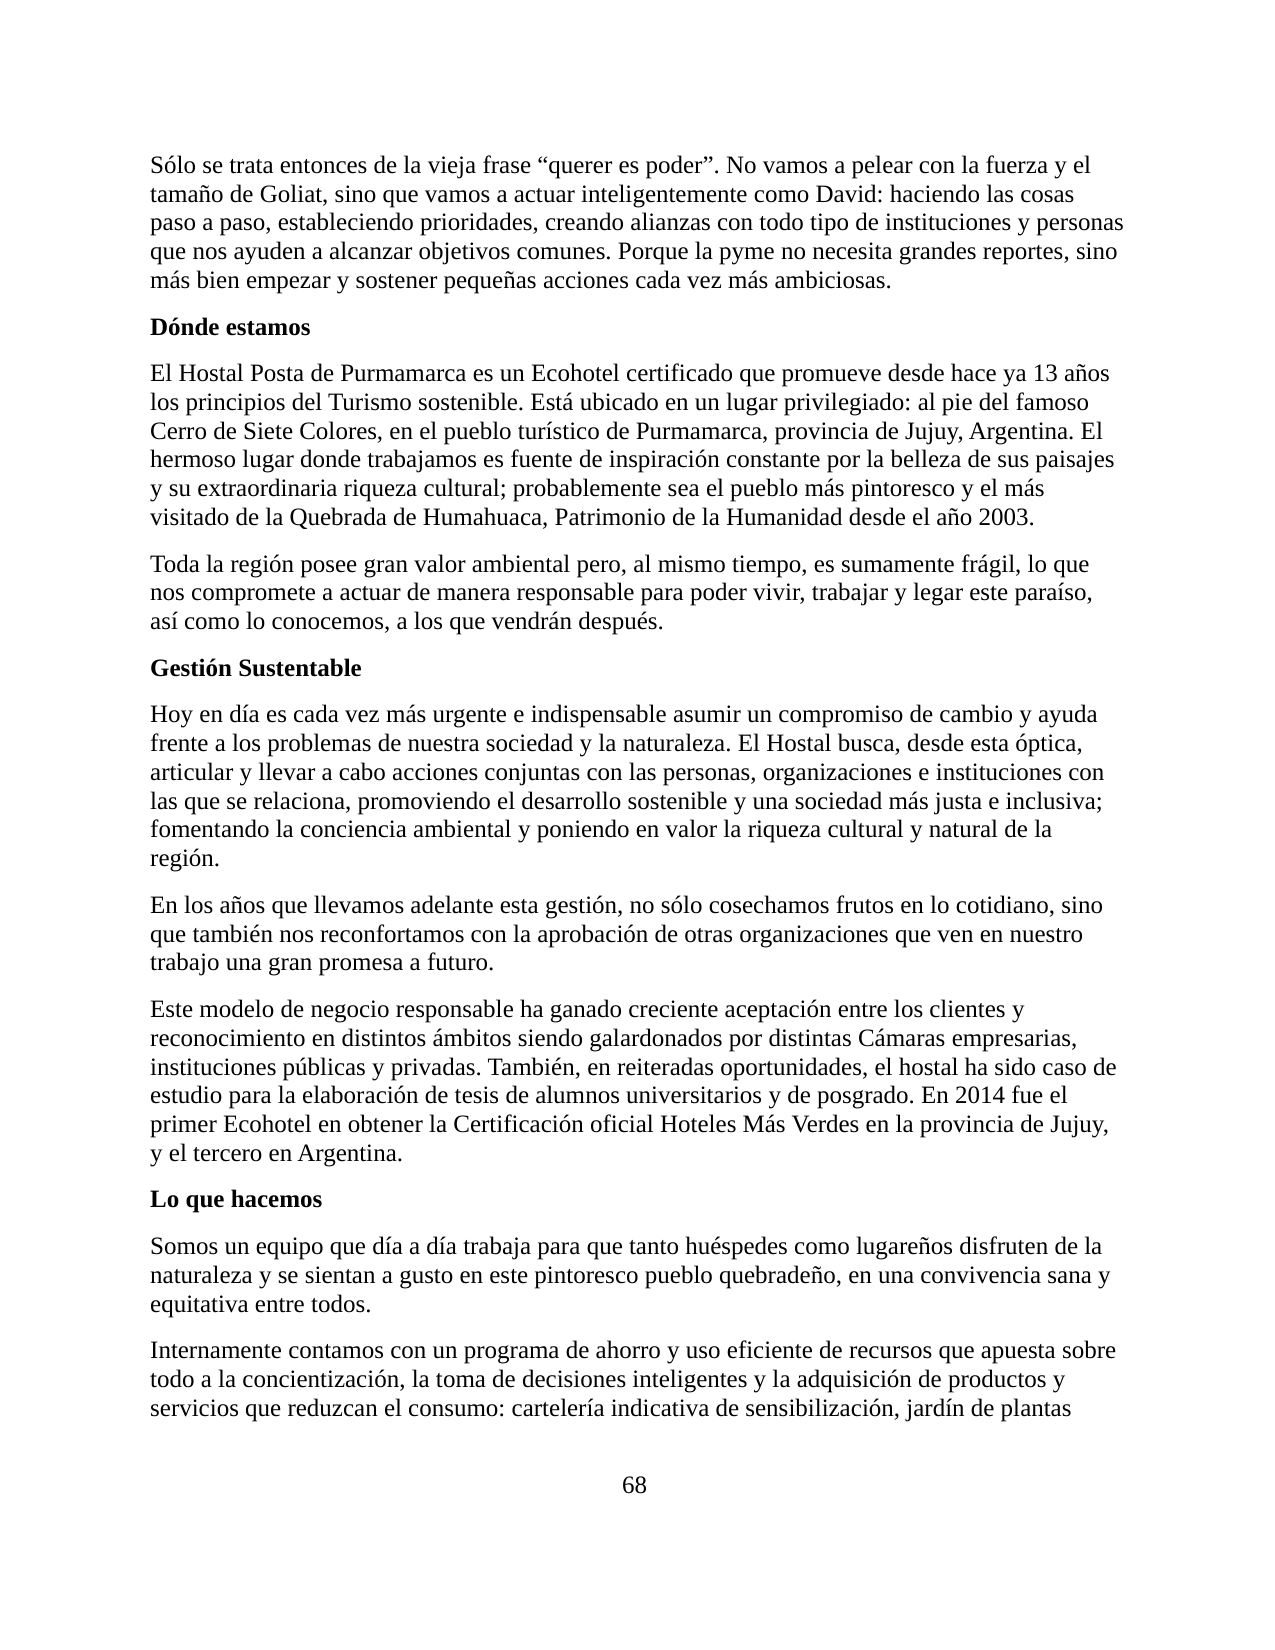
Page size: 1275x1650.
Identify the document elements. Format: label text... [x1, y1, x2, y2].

text Somos un equipo que día a día trabaja para que tanto huéspedes como lugareños disfruten de la naturaleza y se sientan a gusto en este pintoresco pueblo quebradeño, en una convivencia sana y equitativa entre todos. [150, 1231, 1125, 1317]
text Este modelo de negocio responsable ha ganado creciente aceptación entre los clientes y reconocimiento en distintos ámbitos siendo galardonados por distintas Cámaras empresarias, instituciones públicas y privadas. También, en reiteradas oportunidades, el hostal ha sido caso de estudio para la elaboración de tesis de alumnos universitarios y de posgrado. En 2014 fue el primer Ecohotel en obtener la Certificación oficial Hoteles Más Verdes en la provincia de Jujuy, y el tercero en Argentina. [150, 994, 1125, 1167]
text Sólo se trata entonces de la vieja frase “querer es poder”. No vamos a pelear con la fuerza y el tamaño de Goliat, sino que vamos a actuar inteligentemente como David: haciendo las cosas paso a paso, estableciendo prioridades, creando alianzas con todo tipo de instituciones y personas que nos ayuden a alcanzar objetivos comunes. Porque la pyme no necesita grandes reportes, sino más bien empezar y sostener pequeñas acciones cada vez más ambiciosas. [150, 150, 1125, 294]
text En los años que llevamos adelante esta gestión, no sólo cosechamos frutos en lo cotidiano, sino que también nos reconfortamos con la aprobación de otras organizaciones que ven en nuestro trabajo una gran promesa a futuro. [150, 890, 1125, 976]
text El Hostal Posta de Purmamarca es un Ecohotel certificado que promueve desde hace ya 13 años los principios del Turismo sostenible. Está ubicado en un lugar privilegiado: al pie del famoso Cerro de Siete Colores, en el pueblo turístico de Purmamarca, provincia de Jujuy, Argentina. El hermoso lugar donde trabajamos es fuente de inspiración constante por la belleza de sus paisajes y su extraordinaria riqueza cultural; probablemente sea el pueblo más pintoresco y el más visitado de la Quebrada de Humahuaca, Patrimonio de la Humanidad desde el año 2003. [150, 358, 1125, 531]
text Dónde estamos [150, 312, 1125, 340]
text Internamente contamos con un programa de ahorro y uso eficiente de recursos que apuesta sobre todo a la concientización, la toma de decisiones inteligentes y la adquisición de productos y servicios que reduzcan el consumo: cartelería indicativa de sensibilización, jardín de plantas [150, 1335, 1125, 1422]
text Gestión Sustentable [150, 653, 1125, 682]
text Hoy en día es cada vez más urgente e indispensable asumir un compromiso de cambio y ayuda frente a los problemas de nuestra sociedad y la naturaleza. El Hostal busca, desde esta óptica, articular y llevar a cabo acciones conjuntas con las personas, organizaciones e instituciones con las que se relaciona, promoviendo el desarrollo sostenible y una sociedad más justa e inclusiva; fomentando la conciencia ambiental y poniendo en valor la riqueza cultural y natural de la región. [150, 699, 1125, 872]
text Toda la región posee gran valor ambiental pero, al mismo tiempo, es sumamente frágil, lo que nos compromete a actuar de manera responsable para poder vivir, trabajar y legar este paraíso, así como lo conocemos, a los que vendrán después. [150, 549, 1125, 635]
text Lo que hacemos [150, 1184, 1125, 1213]
